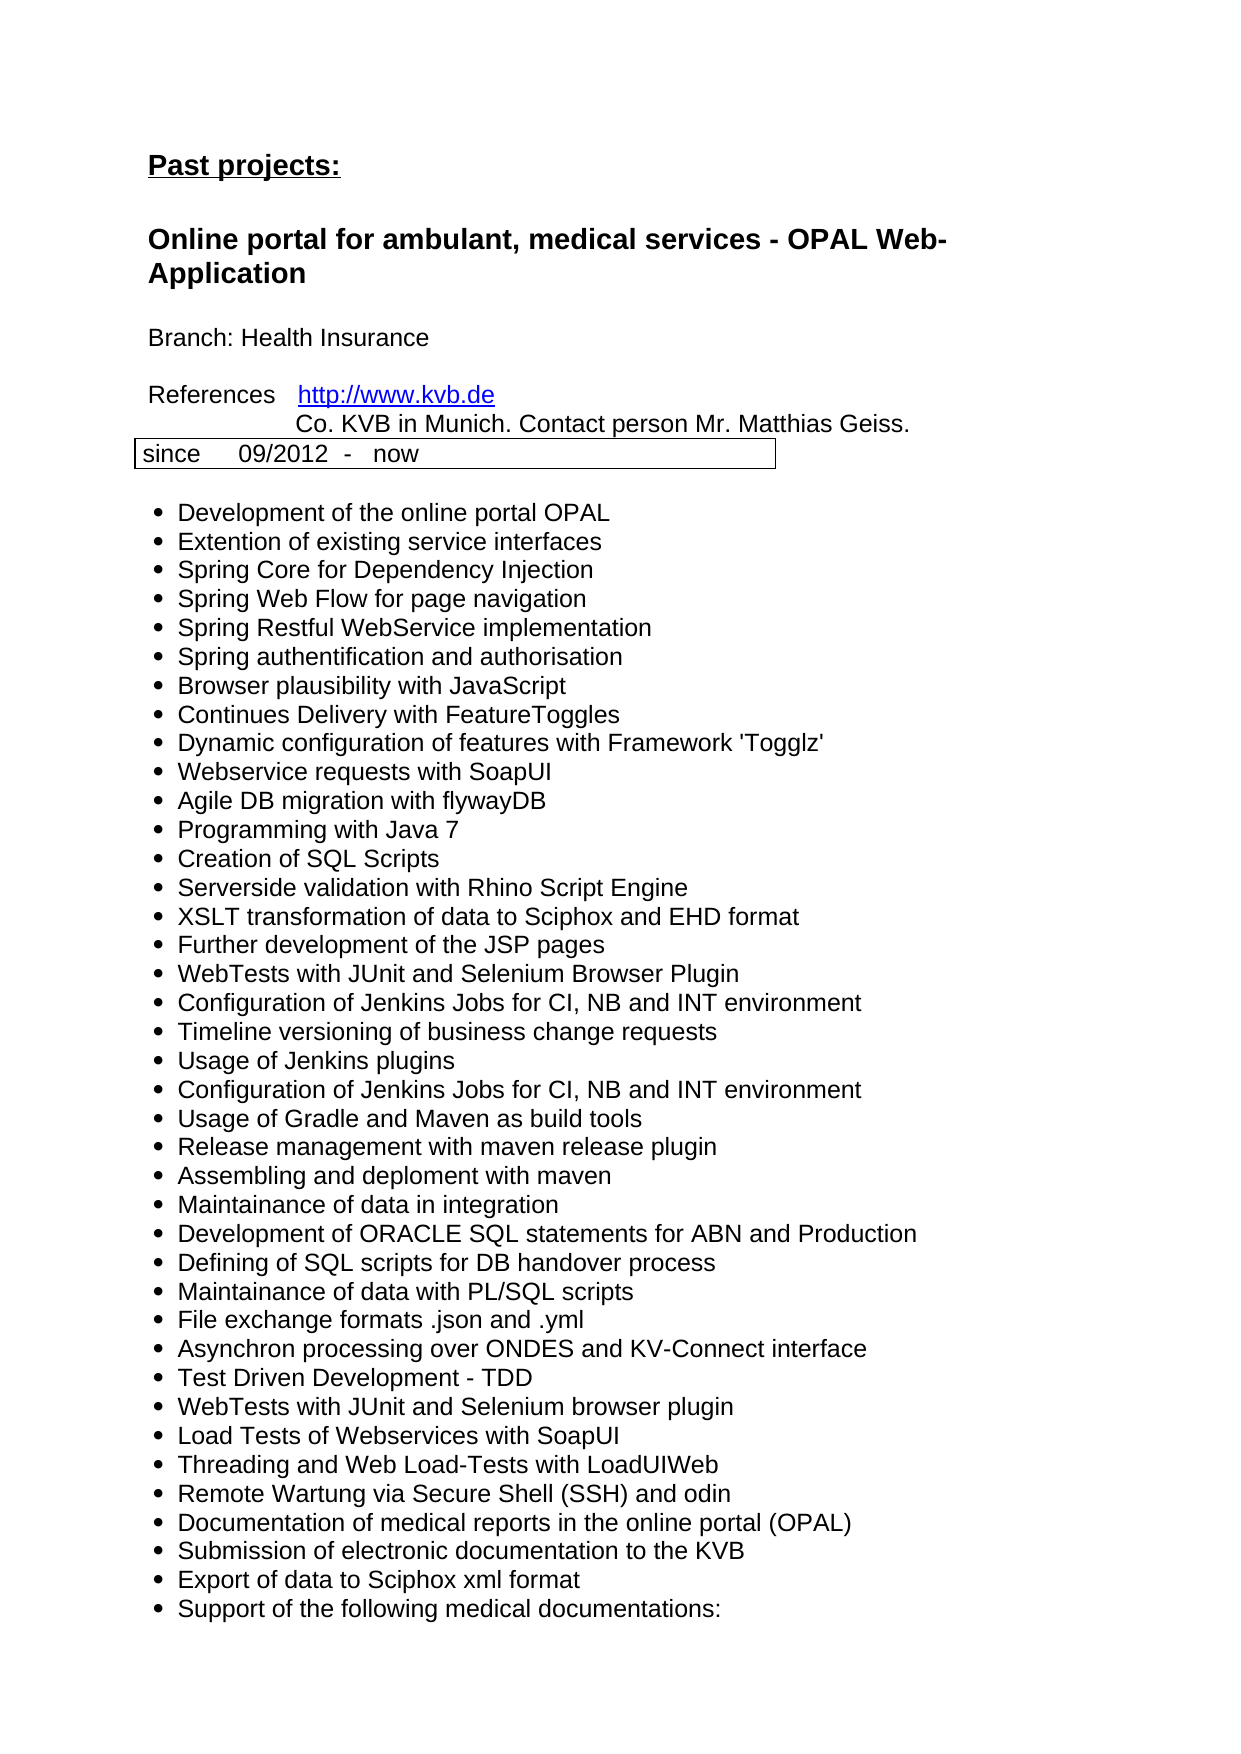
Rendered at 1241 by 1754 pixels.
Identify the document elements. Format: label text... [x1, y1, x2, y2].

table_header now [366, 439, 484, 468]
subtitle Online portal for ambulant, medical services - OPAL Web-Application [148, 222, 1104, 289]
list Development of the online portal OPAL [154, 498, 1104, 526]
list Development of ORACLE SQL statements for ABN and Production [154, 1219, 1104, 1248]
list Load Tests of Webservices with SoapUI [154, 1421, 1104, 1450]
text References http://www.kvb.de [148, 381, 1104, 409]
list Webservice requests with SoapUI [154, 757, 1104, 786]
list Maintainance of data in integration [154, 1190, 1104, 1219]
list Extention of existing service interfaces [154, 526, 1104, 555]
text Branch: Health Insurance [148, 323, 1104, 352]
table_header [617, 439, 775, 468]
list Agile DB migration with flywayDB [154, 786, 1104, 815]
list Export of data to Sciphox xml format [154, 1565, 1104, 1594]
list XSLT transformation of data to Sciphox and EHD format [154, 902, 1104, 930]
list Maintainance of data with PL/SQL scripts [154, 1277, 1104, 1306]
list Documentation of medical reports in the online portal (OPAL) [154, 1507, 1104, 1536]
list Submission of electronic documentation to the KVB [154, 1536, 1104, 1565]
list Release management with maven release plugin [154, 1132, 1104, 1161]
list Remote Wartung via Secure Shell (SSH) and odin [154, 1479, 1104, 1507]
text Co. KVB in Munich. Contact person Mr. Matthias Geiss. [221, 409, 1104, 438]
list Threading and Web Load-Tests with LoadUIWeb [154, 1450, 1104, 1479]
list Usage of Jenkins plugins [154, 1046, 1104, 1075]
list Timeline versioning of business change requests [154, 1017, 1104, 1046]
list Spring Restful WebService implementation [154, 613, 1104, 642]
table_header [484, 439, 617, 468]
list Spring Web Flow for page navigation [154, 584, 1104, 613]
list Test Driven Development - TDD [154, 1363, 1104, 1392]
list Spring authentification and authorisation [154, 642, 1104, 671]
table_header 09/2012 [231, 439, 336, 468]
list Defining of SQL scripts for DB handover process [154, 1248, 1104, 1277]
list Usage of Gradle and Maven as build tools [154, 1103, 1104, 1132]
list Asynchron processing over ONDES and KV-Connect interface [154, 1334, 1104, 1363]
list Configuration of Jenkins Jobs for CI, NB and INT environment [154, 988, 1104, 1017]
list Further development of the JSP pages [154, 930, 1104, 959]
list Creation of SQL Scripts [154, 844, 1104, 873]
list WebTests with JUnit and Selenium browser plugin [154, 1392, 1104, 1421]
list Configuration of Jenkins Jobs for CI, NB and INT environment [154, 1075, 1104, 1103]
list WebTests with JUnit and Selenium Browser Plugin [154, 959, 1104, 988]
list Dynamic configuration of features with Framework 'Togglz' [154, 728, 1104, 757]
list Browser plausibility with JavaScript [154, 671, 1104, 699]
list Assembling and deploment with maven [154, 1161, 1104, 1190]
list Serverside validation with Rhino Script Engine [154, 873, 1104, 902]
list Continues Delivery with FeatureToggles [154, 699, 1104, 728]
table_header since [136, 439, 231, 468]
list File exchange formats .json and .yml [154, 1306, 1104, 1334]
table_header - [336, 439, 366, 468]
subtitle Past projects: [148, 148, 1104, 181]
list Support of the following medical documentations: [154, 1594, 1104, 1623]
list Spring Core for Dependency Injection [154, 555, 1104, 584]
list Programming with Java 7 [154, 815, 1104, 844]
